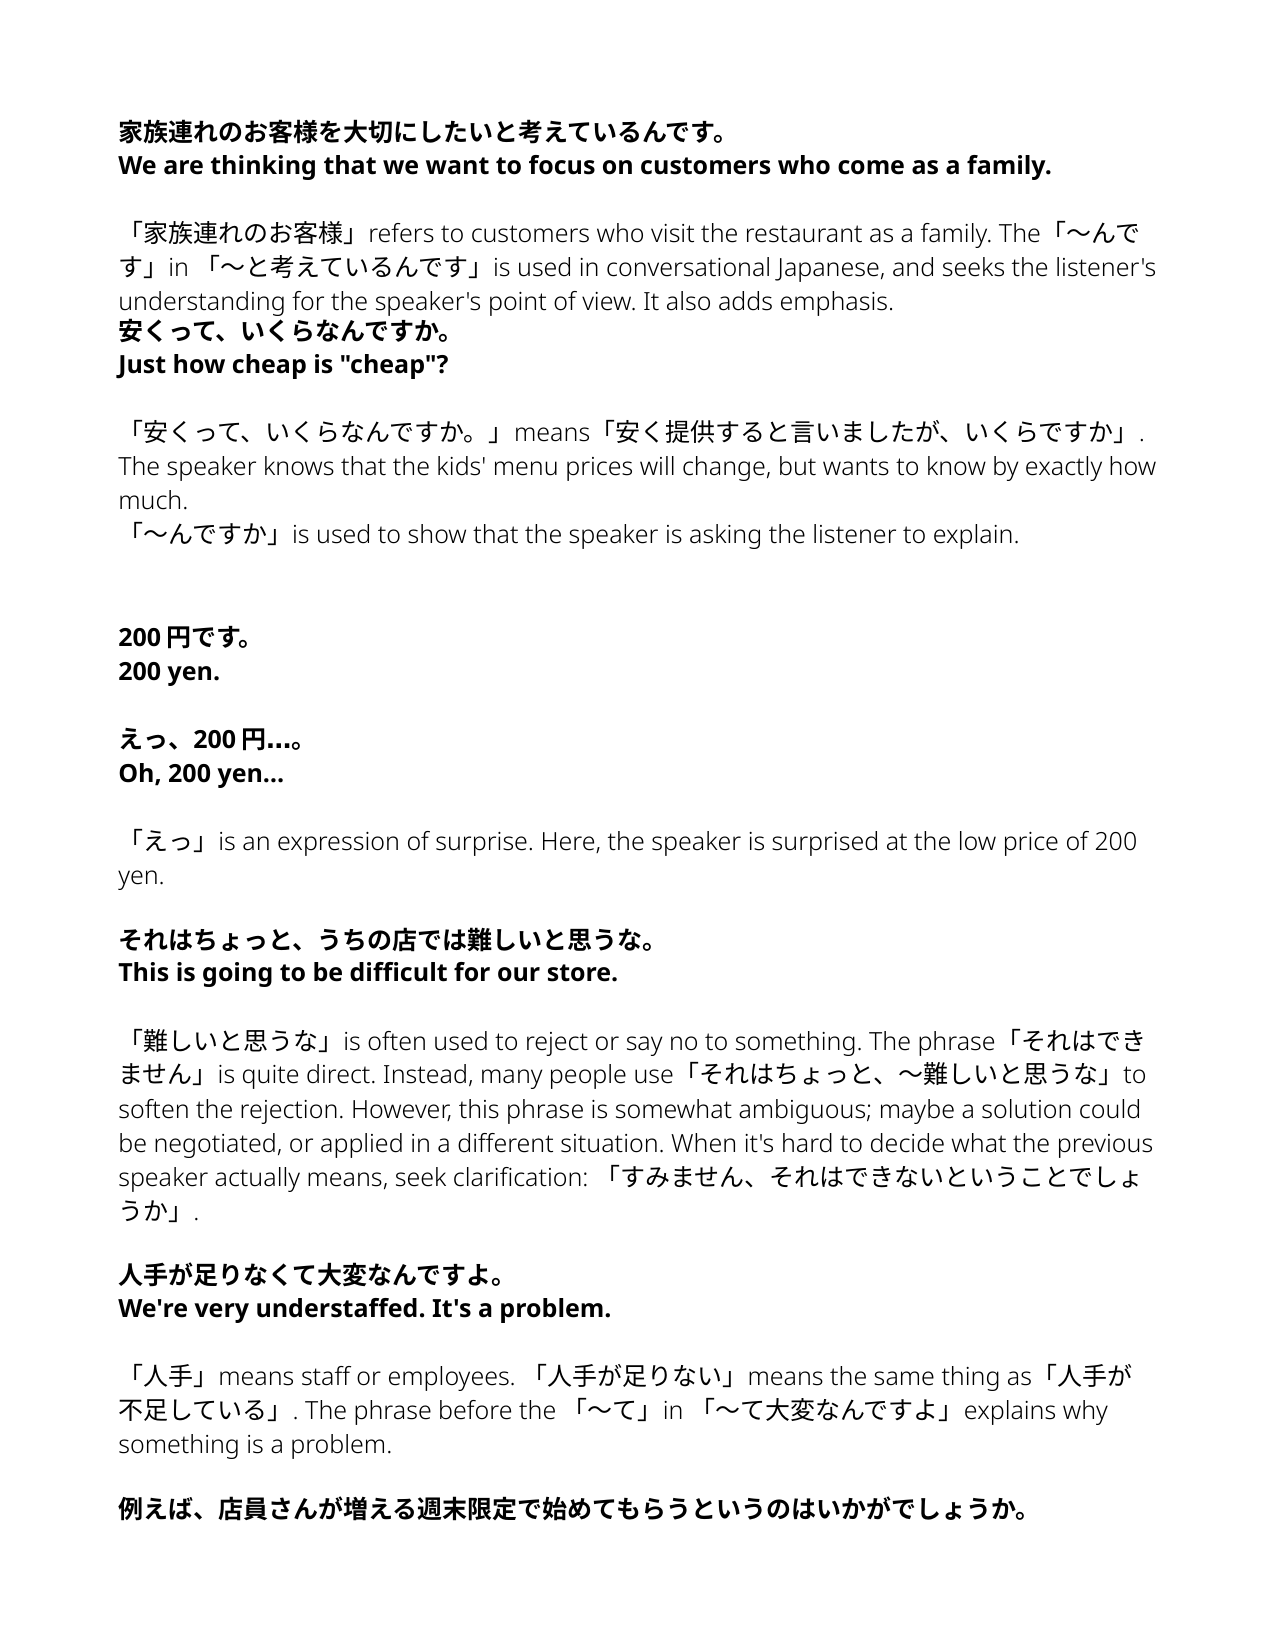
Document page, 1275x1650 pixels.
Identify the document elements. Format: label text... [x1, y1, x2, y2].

text それはちょっと、うちの店では難しいと思うな。 [118, 926, 1157, 955]
text 200 yen. [118, 653, 1157, 687]
text 「家族連れのお客様」refers to customers who visit the restaurant as a family. The「～んです」in 「～と考えているんです」is used in conversational Japanese, and seeks the listener's understanding for the speaker's point of view. It also adds emphasis. [118, 215, 1157, 318]
text えっ、200円…。 [118, 721, 1157, 756]
text 「難しいと思うな」is often used to reject or say no to something. The phrase「それはできません」is quite direct. Instead, many people use「それはちょっと、～難しいと思うな」to soften the rejection. However, this phrase is somewhat ambiguous; maybe a solution could be negotiated, or applied in a different situation. When it's hard to decide what the previous speaker actually means, seek clarification: 「すみません、それはできないということでしょうか」. [118, 1023, 1157, 1227]
text We're very understaffed. It's a problem. [118, 1291, 1157, 1325]
text 「人手」means staff or employees. 「人手が足りない」means the same thing as「人手が不足している」. The phrase before the 「～て」in 「～て大変なんですよ」explains why something is a problem. [118, 1359, 1157, 1461]
text Just how cheap is "cheap"? [118, 347, 1157, 381]
text Oh, 200 yen… [118, 756, 1157, 789]
text 人手が足りなくて大変なんですよ。 [118, 1262, 1157, 1291]
text 安くって、いくらなんですか。 [118, 318, 1157, 347]
text 例えば、店員さんが増える週末限定で始めてもらうというのはいかがでしょうか。 [118, 1495, 1157, 1524]
text We are thinking that we want to focus on customers who come as a family. [118, 147, 1157, 181]
text 「～んですか」is used to show that the speaker is asking the listener to explain. [118, 517, 1157, 551]
text 「安くって、いくらなんですか。」means「安く提供すると言いましたが、いくらですか」. The speaker knows that the kids' menu prices will change, but wants to know by exactly how much. [118, 415, 1157, 517]
text 200円です。 [118, 619, 1157, 653]
text This is going to be difficult for our store. [118, 955, 1157, 989]
text 家族連れのお客様を大切にしたいと考えているんです。 [118, 118, 1157, 147]
text 「えっ」is an expression of surprise. Here, the speaker is surprised at the low price of 200 yen. [118, 824, 1157, 892]
